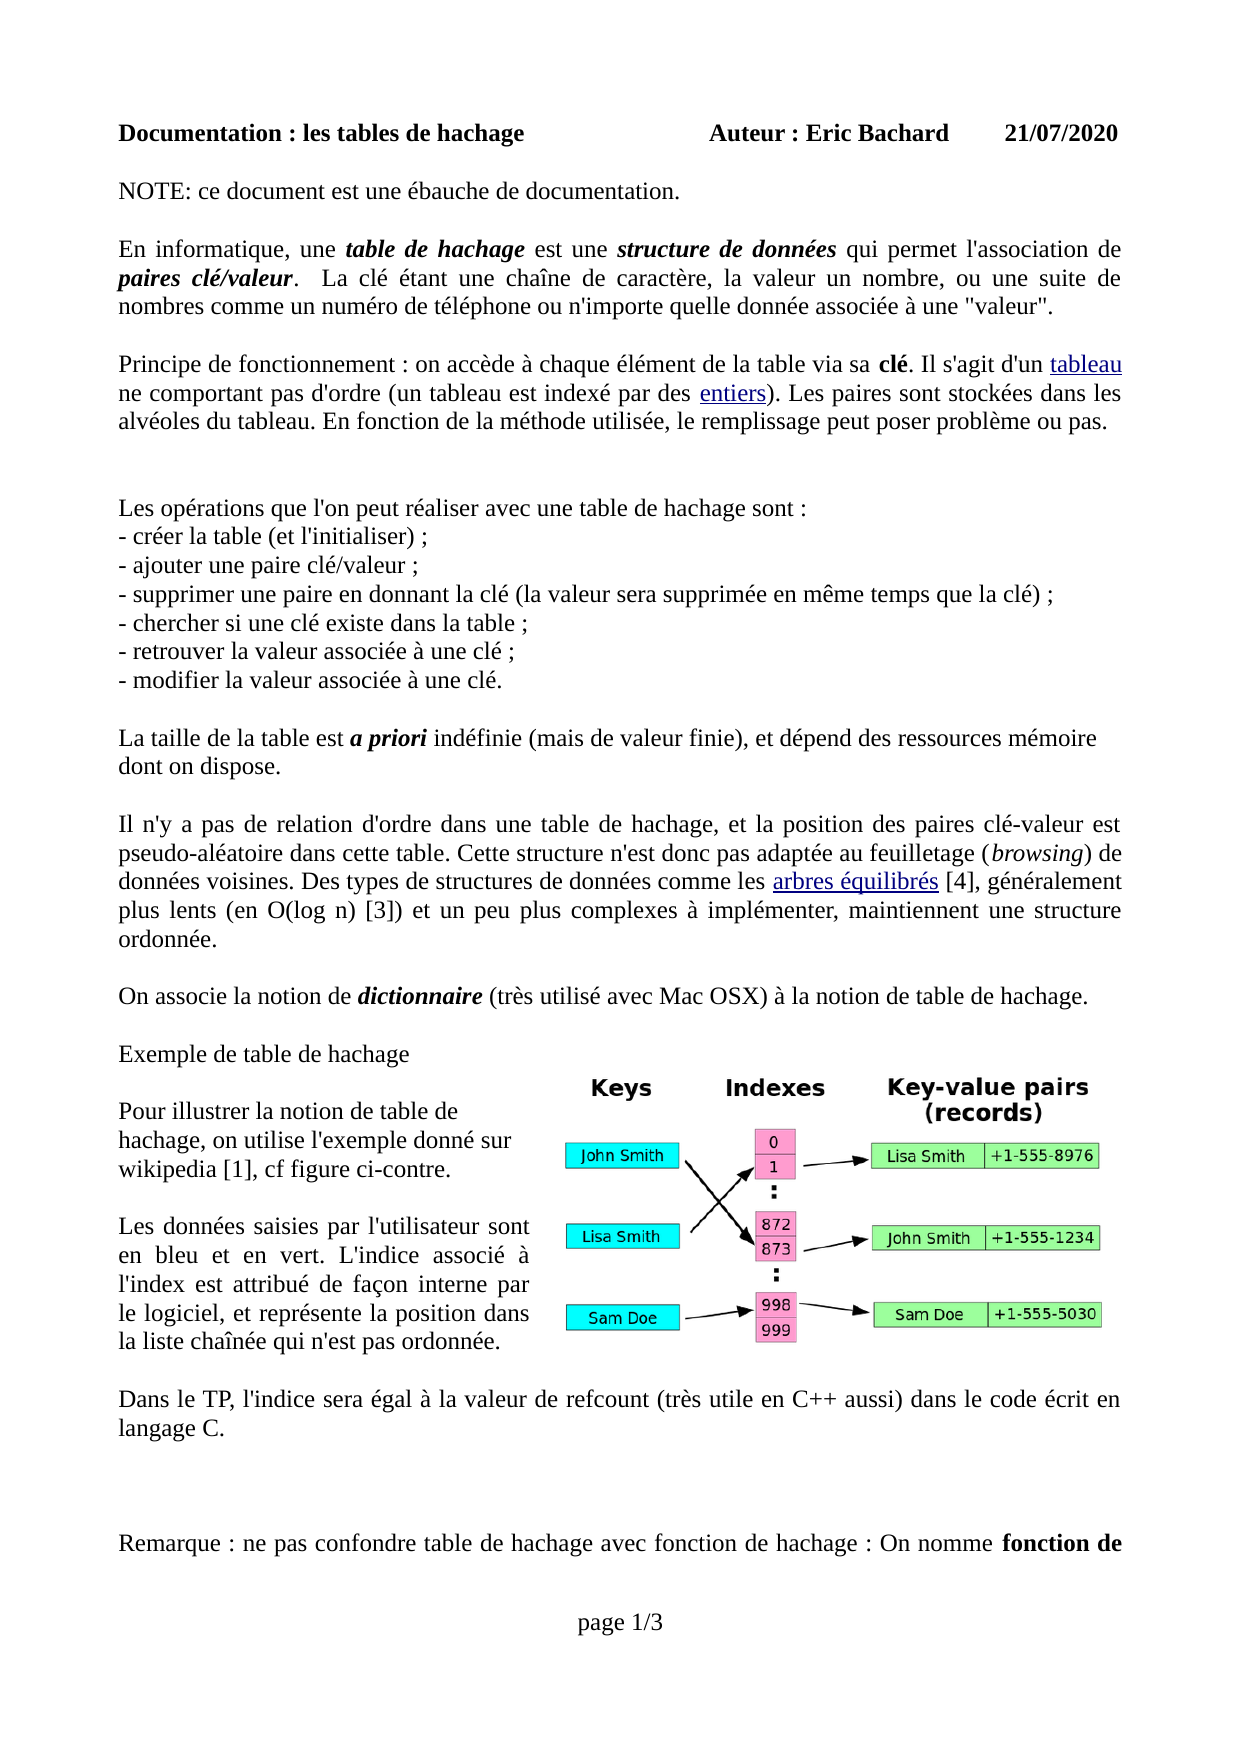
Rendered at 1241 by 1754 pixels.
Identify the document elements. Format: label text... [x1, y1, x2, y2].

text Dans le TP, l'indice sera égal à la valeur de refcount (très utile en C++ aussi) dans le code écrit en langage C. [118, 1384, 1122, 1441]
text NOTE: ce document est une ébauche de documentation. [118, 176, 1122, 205]
text Remarque : ne pas confondre table de hachage avec fonction de hachage : On nomme fonction de [118, 1528, 1122, 1556]
text Les opérations que l'on peut réaliser avec une table de hachage sont : [118, 493, 1122, 521]
text Pour illustrer la notion de table de hachage, on utilise l'exemple donné sur wikipedia [1], cf figure ci-contre. [118, 1096, 547, 1183]
text - ajouter une paire clé/valeur ; [118, 550, 1122, 579]
text Exemple de table de hachage [118, 1039, 1122, 1068]
text - créer la table (et l'initialiser) ; [118, 521, 1122, 550]
text En informatique, une table de hachage est une structure de données qui permet l'association de paires clé/valeur. La clé étant une chaîne de caractère, la valeur un nombre, ou une suite de nombres comme un numéro de téléphone ou n'importe quelle donnée associée à une "valeur". [118, 234, 1122, 320]
text Les données saisies par l'utilisateur sont en bleu et en vert. L'indice associé à l'index est attribué de façon interne par le logiciel, et représente la position dans la liste chaînée qui n'est pas ordonnée. [118, 1211, 1122, 1355]
text - supprimer une paire en donnant la clé (la valeur sera supprimée en même temps que la clé) ; [118, 579, 1122, 608]
text - modifier la valeur associée à une clé. [118, 665, 1122, 694]
text On associe la notion de dictionnaire (très utilisé avec Mac OSX) à la notion de table de hachage. [118, 981, 1122, 1010]
text - retrouver la valeur associée à une clé ; [118, 636, 1122, 665]
text Principe de fonctionnement : on accède à chaque élément de la table via sa clé. Il s'agit d'un tableau ne comportant pas d'ordre (un tableau est indexé par des entiers). Les paires sont stockées dans les alvéoles du tableau. En fonction de la méthode utilisée, le remplissage peut poser problème ou pas. [118, 349, 1122, 435]
text La taille de la table est a priori indéfinie (mais de valeur finie), et dépend des ressources mémoire dont on dispose. [118, 723, 1122, 780]
text - chercher si une clé existe dans la table ; [118, 608, 1122, 636]
picture [547, 1066, 1122, 1353]
text Il n'y a pas de relation d'ordre dans une table de hachage, et la position des paires clé-valeur est pseudo-aléatoire dans cette table. Cette structure n'est donc pas adaptée au feuilletage (browsing) de données voisines. Des types de structures de données comme les arbres équilibrés [4], généralement plus lents (en O(log n) [3]) et un peu plus complexes à implémenter, maintiennent une structure ordonnée. [118, 809, 1122, 953]
